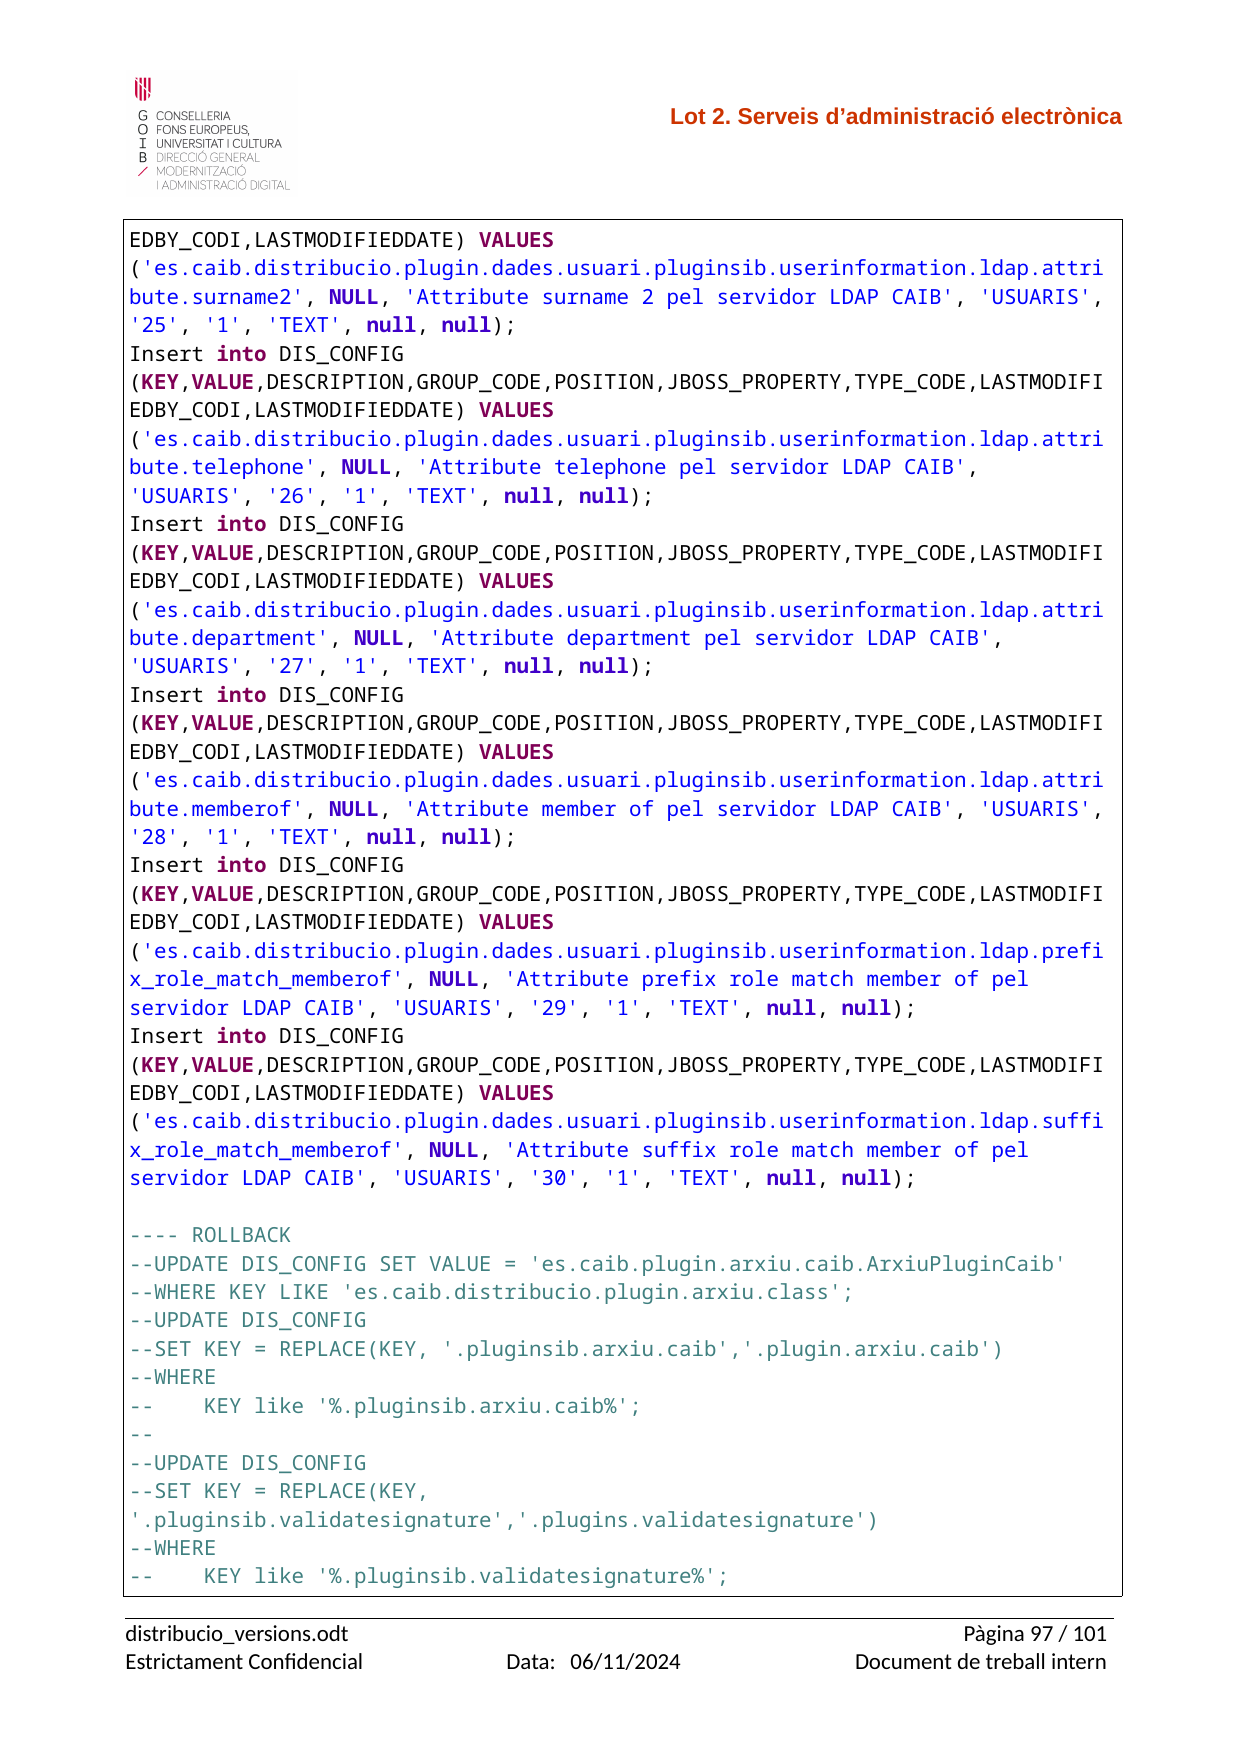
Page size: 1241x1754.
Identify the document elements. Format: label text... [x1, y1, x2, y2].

table_header EDBY_CODI,LASTMODIFIEDDATE) VALUES ('es.caib.distribucio.plugin.dades.usuari.pluginsib.userinformation.ldap.attribute.surname2', NULL, 'Attribute surname 2 pel servidor LDAP CAIB', 'USUARIS', '25', '1', 'TEXT', null, null); Insert into DIS_CONFIG (KEY,VALUE,DESCRIPTION,GROUP_CODE,POSITION,JBOSS_PROPERTY,TYPE_CODE,LASTMODIFIEDBY_CODI,LASTMODIFIEDDATE) VALUES ('es.caib.distribucio.plugin.dades.usuari.pluginsib.userinformation.ldap.attribute.telephone', NULL, 'Attribute telephone pel servidor LDAP CAIB', 'USUARIS', '26', '1', 'TEXT', null, null); Insert into DIS_CONFIG (KEY,VALUE,DESCRIPTION,GROUP_CODE,POSITION,JBOSS_PROPERTY,TYPE_CODE,LASTMODIFIEDBY_CODI,LASTMODIFIEDDATE) VALUES ('es.caib.distribucio.plugin.dades.usuari.pluginsib.userinformation.ldap.attribute.department', NULL, 'Attribute department pel servidor LDAP CAIB', 'USUARIS', '27', '1', 'TEXT', null, null); Insert into DIS_CONFIG (KEY,VALUE,DESCRIPTION,GROUP_CODE,POSITION,JBOSS_PROPERTY,TYPE_CODE,LASTMODIFIEDBY_CODI,LASTMODIFIEDDATE) VALUES ('es.caib.distribucio.plugin.dades.usuari.pluginsib.userinformation.ldap.attribute.memberof', NULL, 'Attribute member of pel servidor LDAP CAIB', 'USUARIS', '28', '1', 'TEXT', null, null); Insert into DIS_CONFIG (KEY,VALUE,DESCRIPTION,GROUP_CODE,POSITION,JBOSS_PROPERTY,TYPE_CODE,LASTMODIFIEDBY_CODI,LASTMODIFIEDDATE) VALUES ('es.caib.distribucio.plugin.dades.usuari.pluginsib.userinformation.ldap.prefix_role_match_memberof', NULL, 'Attribute prefix role match member of pel servidor LDAP CAIB', 'USUARIS', '29', '1', 'TEXT', null, null); Insert into DIS_CONFIG (KEY,VALUE,DESCRIPTION,GROUP_CODE,POSITION,JBOSS_PROPERTY,TYPE_CODE,LASTMODIFIEDBY_CODI,LASTMODIFIEDDATE) VALUES ('es.caib.distribucio.plugin.dades.usuari.pluginsib.userinformation.ldap.suffix_role_match_memberof', NULL, 'Attribute suffix role match member of pel servidor LDAP CAIB', 'USUARIS', '30', '1', 'TEXT', null, null); ---- ROLLBACK --UPDATE DIS_CONFIG SET VALUE = 'es.caib.plugin.arxiu.caib.ArxiuPluginCaib' --WHERE KEY LIKE 'es.caib.distribucio.plugin.arxiu.class'; --UPDATE DIS_CONFIG --SET KEY = REPLACE(KEY, '.pluginsib.arxiu.caib','.plugin.arxiu.caib') --WHERE -- KEY like '%.pluginsib.arxiu.caib%'; -- --UPDATE DIS_CONFIG --SET KEY = REPLACE(KEY, '.pluginsib.validatesignature','.plugins.validatesignature') --WHERE -- KEY like '%.pluginsib.validatesignature%'; [124, 220, 1122, 1596]
picture [126, 70, 299, 197]
